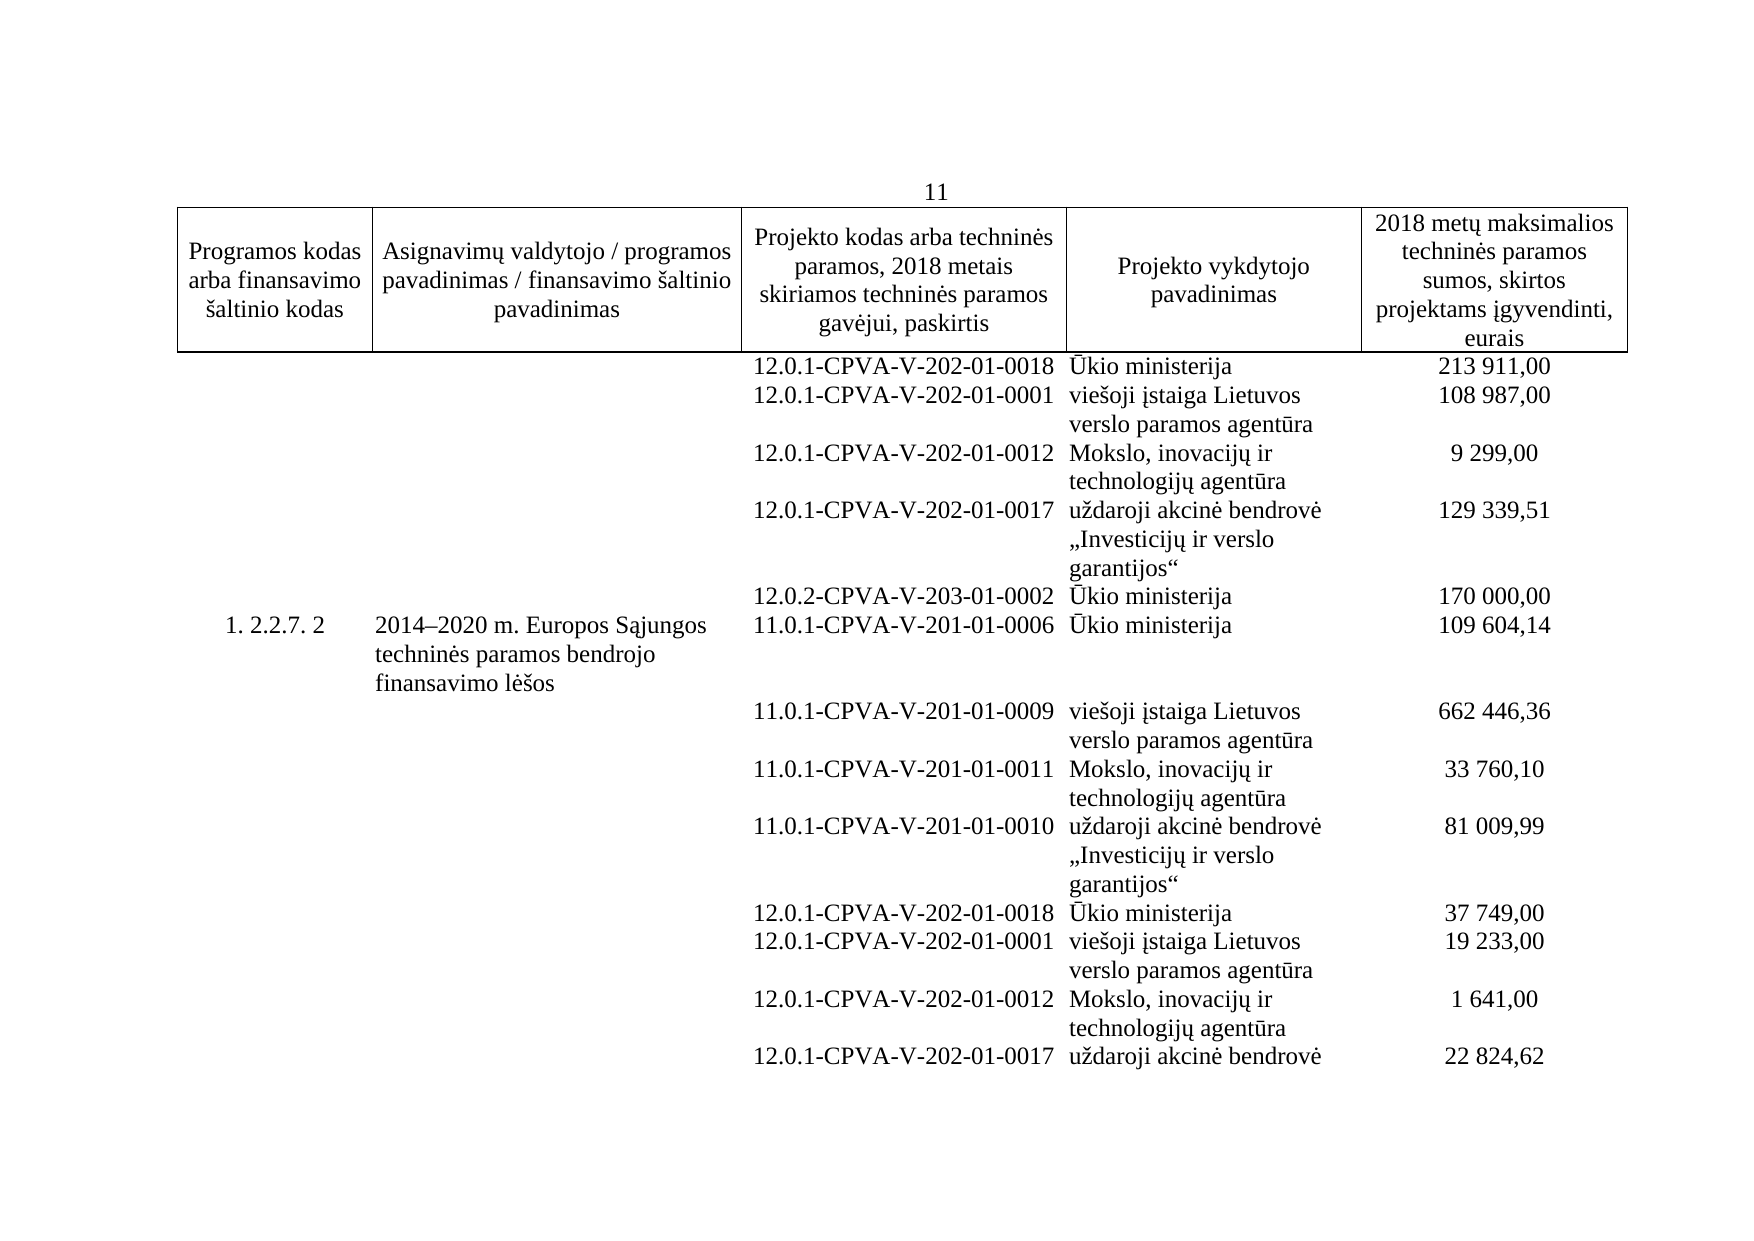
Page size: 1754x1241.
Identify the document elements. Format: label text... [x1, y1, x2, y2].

table_cell [177, 495, 372, 581]
table_header 2018 metų maksimalios techninės paramos sumos, skirtos projektams įgyvendinti, eurais [1362, 208, 1627, 351]
table_cell 662 446,36 [1361, 696, 1627, 754]
table_cell Ūkio ministerija [1066, 353, 1361, 380]
table_cell [372, 898, 741, 926]
table_cell [177, 1041, 372, 1070]
table_cell [177, 696, 372, 754]
table_cell 12.0.2-CPVA-V-203-01-0002 [741, 581, 1066, 610]
table_cell 11.0.1-CPVA-V-201-01-0009 [741, 696, 1066, 754]
table_cell 12.0.1-CPVA-V-202-01-0012 [741, 984, 1066, 1041]
table_cell [177, 438, 372, 495]
table_cell [372, 380, 741, 438]
table_cell 81 009,99 [1361, 811, 1627, 898]
table_cell Mokslo, inovacijų ir technologijų agentūra [1066, 438, 1361, 495]
table_cell [177, 926, 372, 984]
table_cell [177, 353, 372, 380]
table_cell uždaroji akcinė bendrovė [1066, 1041, 1361, 1070]
table_cell 213 911,00 [1361, 353, 1627, 380]
table_cell 12.0.1-CPVA-V-202-01-0018 [741, 353, 1066, 380]
table_cell [177, 898, 372, 926]
table_cell Mokslo, inovacijų ir technologijų agentūra [1066, 984, 1361, 1041]
table_cell 11.0.1-CPVA-V-201-01-0011 [741, 754, 1066, 811]
table_cell 9 299,00 [1361, 438, 1627, 495]
table_cell [177, 811, 372, 898]
table_cell 37 749,00 [1361, 898, 1627, 926]
table_cell viešoji įstaiga Lietuvos verslo paramos agentūra [1066, 380, 1361, 438]
table_cell uždaroji akcinė bendrovė „Investicijų ir verslo garantijos“ [1066, 811, 1361, 898]
table_cell 12.0.1-CPVA-V-202-01-0017 [741, 1041, 1066, 1070]
table_cell 12.0.1-CPVA-V-202-01-0012 [741, 438, 1066, 495]
table_header Projekto vykdytojo pavadinimas [1067, 208, 1361, 351]
table_cell 1 641,00 [1361, 984, 1627, 1041]
table_cell 12.0.1-CPVA-V-202-01-0018 [741, 898, 1066, 926]
table_cell 170 000,00 [1361, 581, 1627, 610]
table_cell Ūkio ministerija [1066, 581, 1361, 610]
table_cell Ūkio ministerija [1066, 898, 1361, 926]
table_cell 1. 2.2.7. 2 [177, 610, 372, 696]
table_cell 2014–2020 m. Europos Sąjungos techninės paramos bendrojo finansavimo lėšos [372, 610, 741, 696]
table_cell [372, 926, 741, 984]
table_cell 129 339,51 [1361, 495, 1627, 581]
table_cell 108 987,00 [1361, 380, 1627, 438]
table_cell [372, 984, 741, 1041]
table_cell [372, 495, 741, 581]
table_cell Mokslo, inovacijų ir technologijų agentūra [1066, 754, 1361, 811]
table_header Programos kodas arba finansavimo šaltinio kodas [178, 208, 372, 351]
table_header Projekto kodas arba techninės paramos, 2018 metais skiriamos techninės paramos gavėjui, paskirtis [742, 208, 1066, 351]
table_cell [177, 581, 372, 610]
table_cell 12.0.1-CPVA-V-202-01-0017 [741, 495, 1066, 581]
table_cell [372, 754, 741, 811]
table_cell 109 604,14 [1361, 610, 1627, 696]
table_cell viešoji įstaiga Lietuvos verslo paramos agentūra [1066, 926, 1361, 984]
table_cell [372, 696, 741, 754]
table_cell [372, 438, 741, 495]
table_cell [372, 353, 741, 380]
table_cell [372, 1041, 741, 1070]
table_cell uždaroji akcinė bendrovė „Investicijų ir verslo garantijos“ [1066, 495, 1361, 581]
table_cell 22 824,62 [1361, 1041, 1627, 1070]
table_cell 19 233,00 [1361, 926, 1627, 984]
table_cell 12.0.1-CPVA-V-202-01-0001 [741, 380, 1066, 438]
table_cell Ūkio ministerija [1066, 610, 1361, 696]
table_header Asignavimų valdytojo / programos pavadinimas / finansavimo šaltinio pavadinimas [373, 208, 741, 351]
table_cell 12.0.1-CPVA-V-202-01-0001 [741, 926, 1066, 984]
table_cell 33 760,10 [1361, 754, 1627, 811]
table_cell 11.0.1-CPVA-V-201-01-0006 [741, 610, 1066, 696]
table_cell viešoji įstaiga Lietuvos verslo paramos agentūra [1066, 696, 1361, 754]
table_cell [177, 754, 372, 811]
table_cell [372, 811, 741, 898]
table_cell [177, 380, 372, 438]
table_cell 11.0.1-CPVA-V-201-01-0010 [741, 811, 1066, 898]
table_cell [177, 984, 372, 1041]
table_cell [372, 581, 741, 610]
